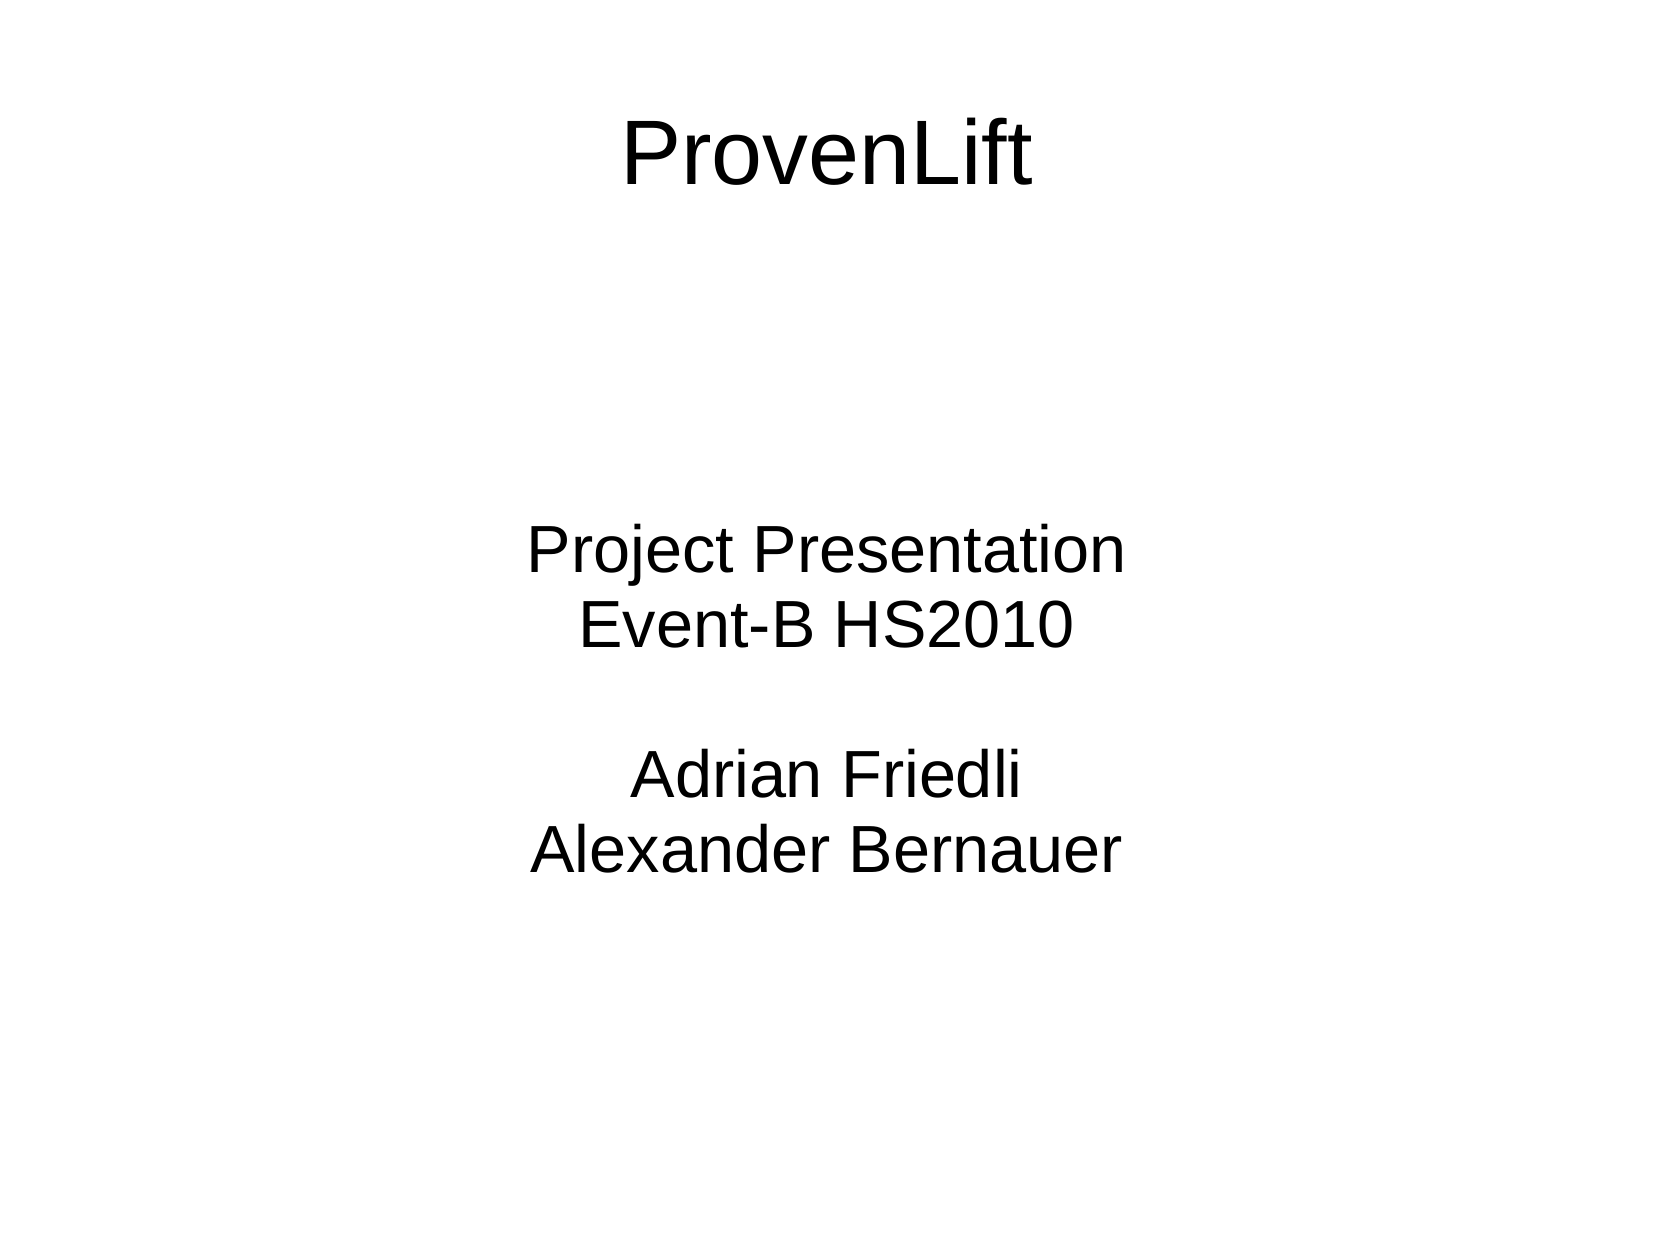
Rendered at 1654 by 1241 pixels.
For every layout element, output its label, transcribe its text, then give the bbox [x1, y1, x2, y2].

title ProvenLift [82, 56, 1571, 250]
subtitle Project Presentation Event-B HS2010 Adrian Friedli Alexander Bernauer [82, 297, 1571, 1102]
